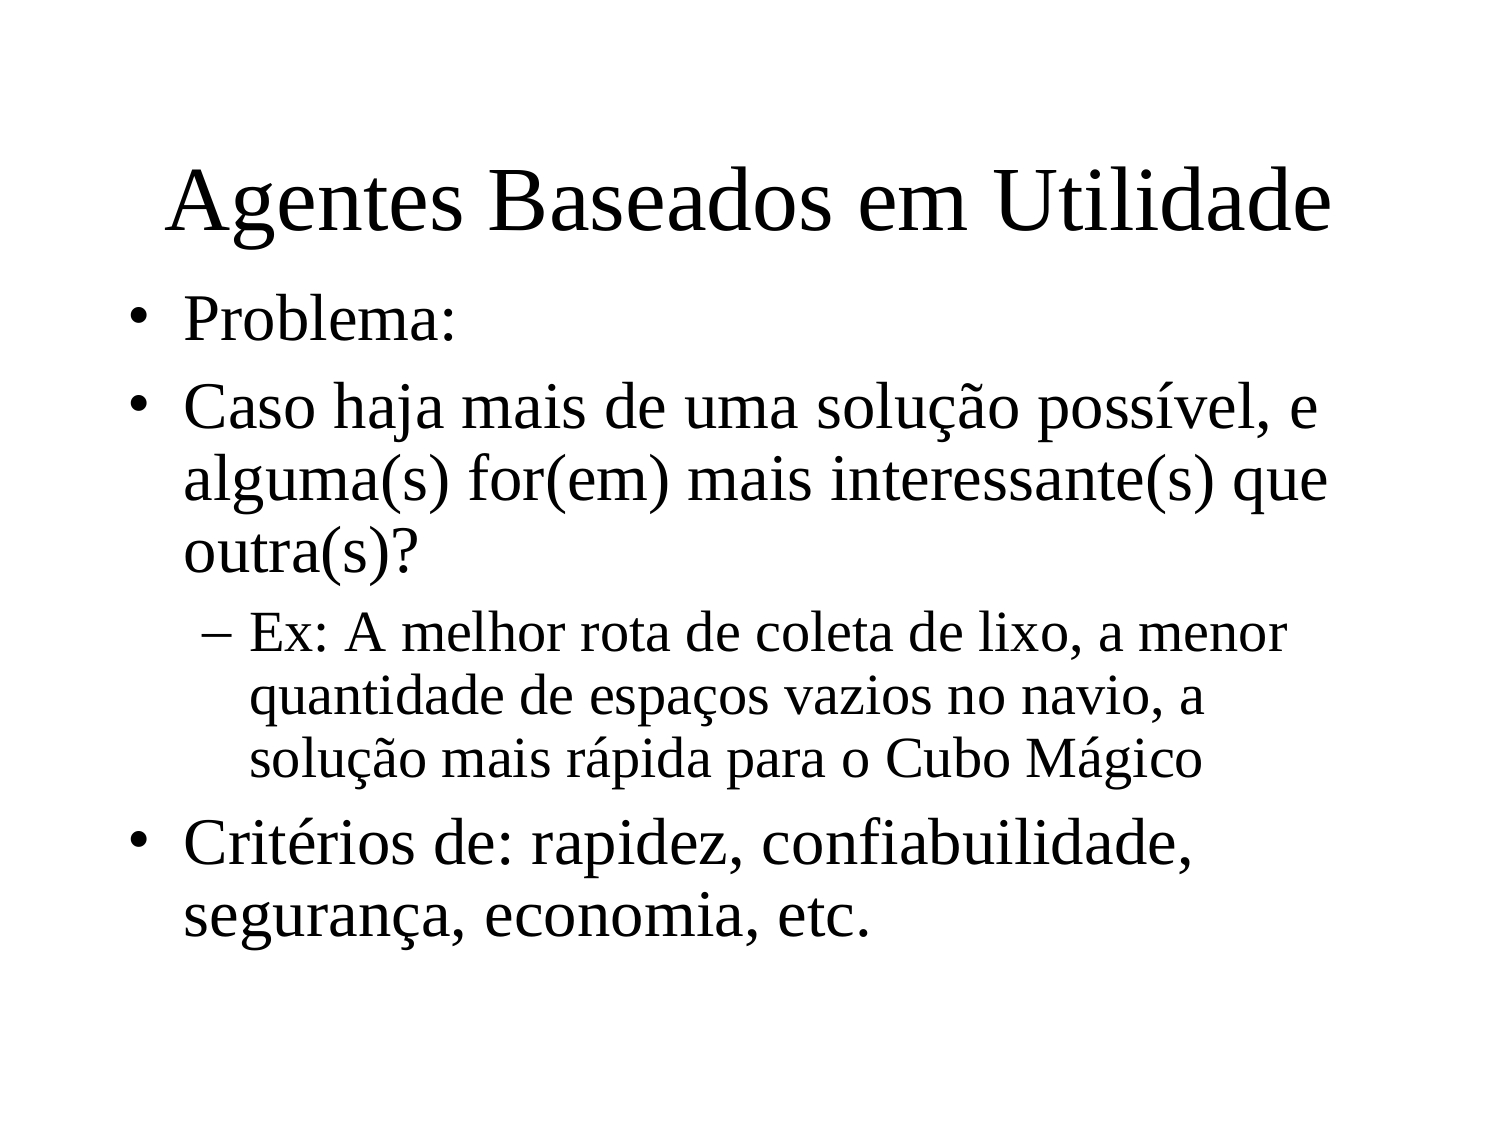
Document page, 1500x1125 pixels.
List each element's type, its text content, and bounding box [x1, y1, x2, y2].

list Problema: Caso haja mais de uma solução possível, e alguma(s) for(em) mais interessante(s) que outra(s)? Ex: A melhor rota de coleta de lixo, a menor quantidade de espaços vazios no navio, a solução mais rápida para o Cubo Mágico Critérios de: rapidez, confiabuilidade, segurança, economia, etc. [112, 275, 1388, 1125]
title Agentes Baseados em Utilidade [112, 99, 1388, 275]
